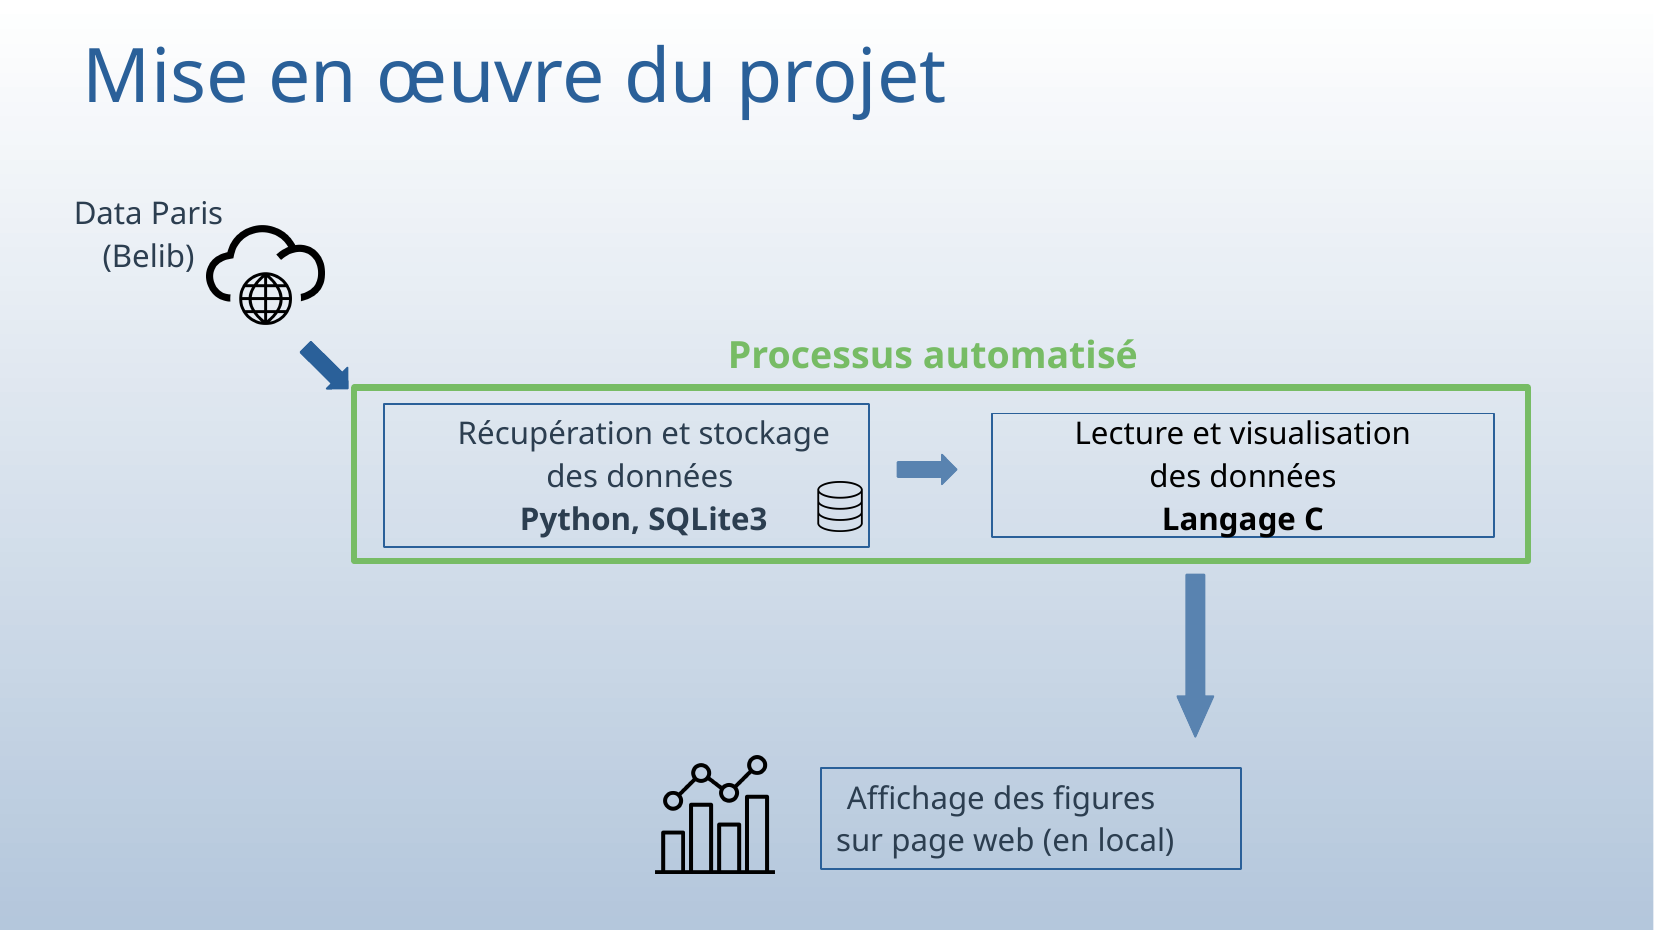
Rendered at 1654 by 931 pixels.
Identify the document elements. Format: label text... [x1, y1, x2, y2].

picture [206, 225, 325, 325]
text_box Processus automatisé [637, 324, 1229, 384]
text_box [59, 224, 1595, 931]
text_box Lecture et visualisation des données Langage C [992, 413, 1495, 538]
text_box Récupération et stockage des données Python, SQLite3 [383, 413, 869, 537]
text_box Affichage des figures sur page web (en local) [821, 767, 1241, 870]
picture [815, 481, 865, 532]
picture [655, 755, 775, 875]
text_box Data Paris (Belib) [59, 171, 266, 296]
title Mise en œuvre du projet [82, 0, 1571, 151]
